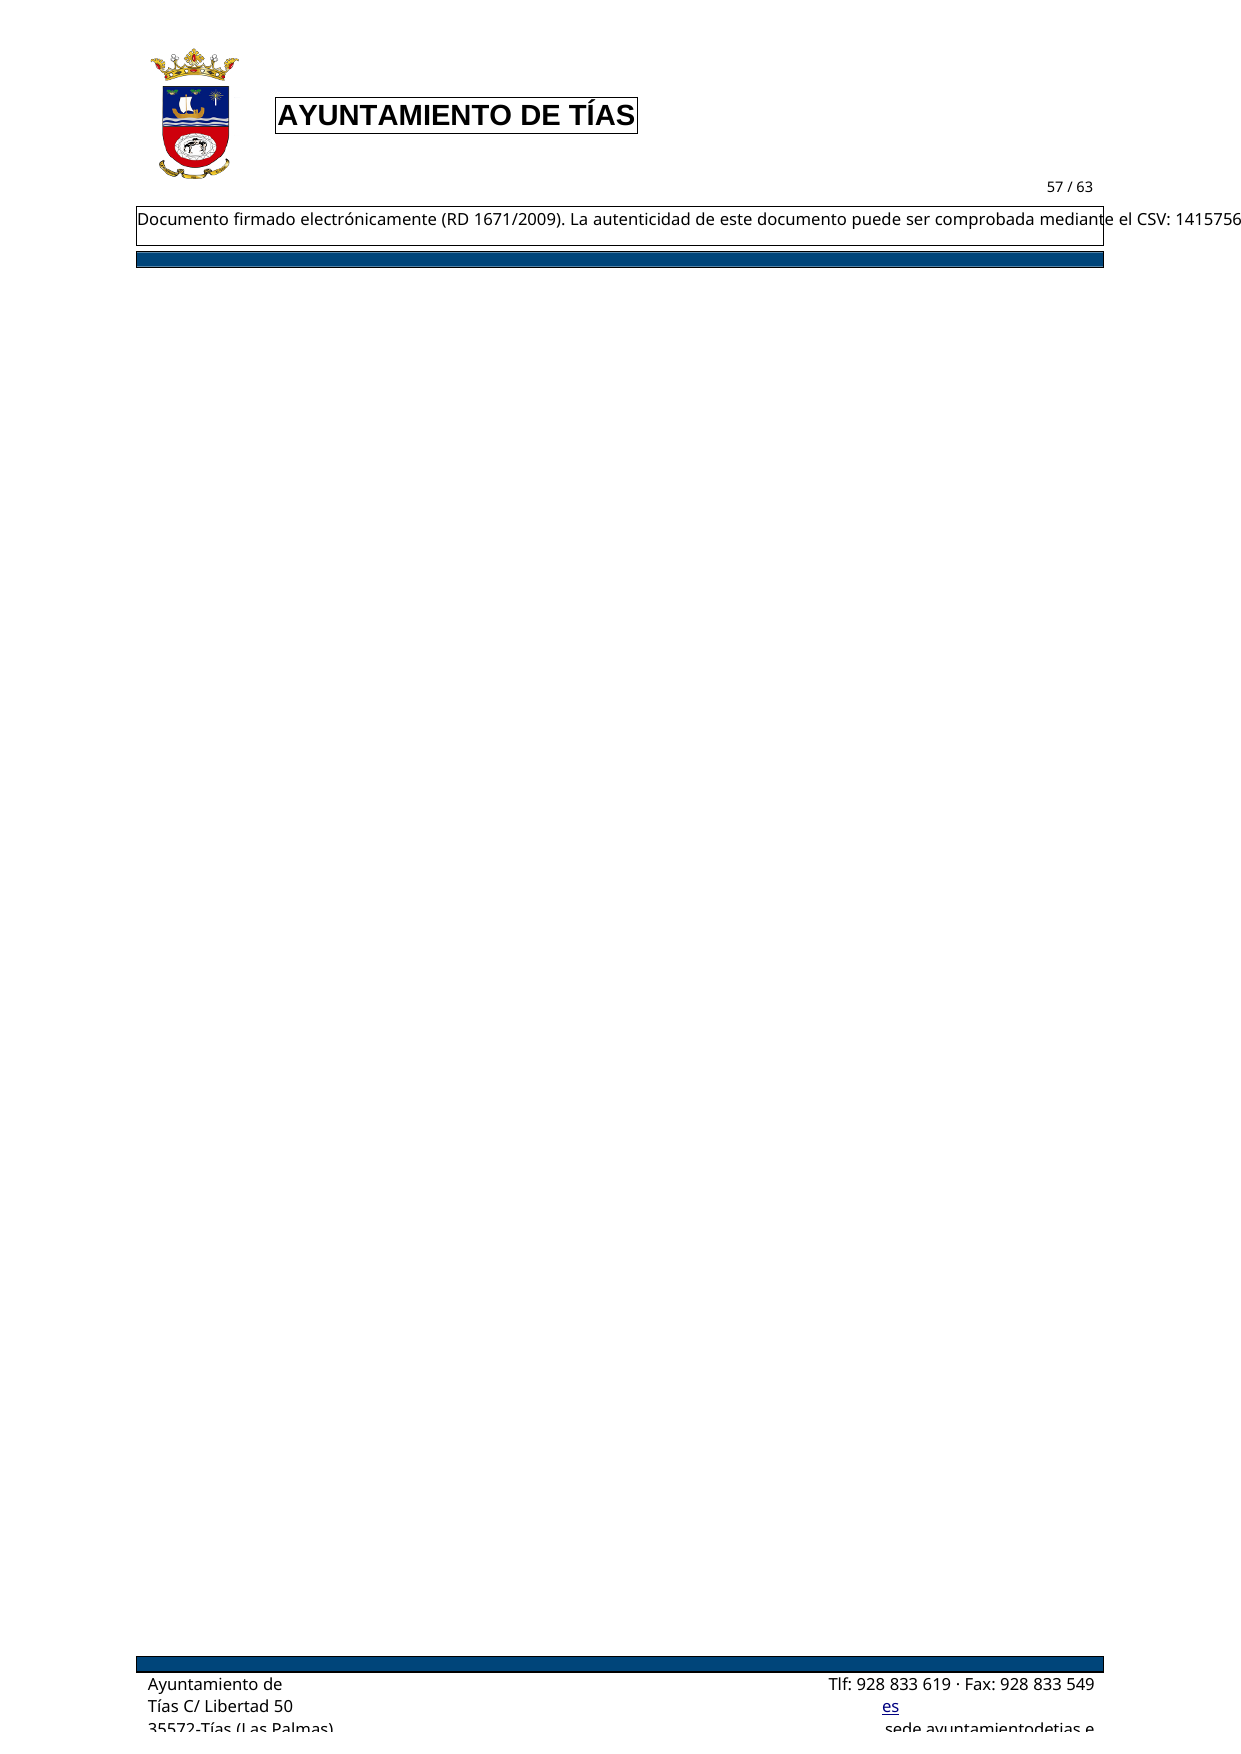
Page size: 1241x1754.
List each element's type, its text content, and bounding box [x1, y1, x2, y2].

text 57 / 63 [135, 177, 1093, 197]
picture [150, 48, 241, 177]
